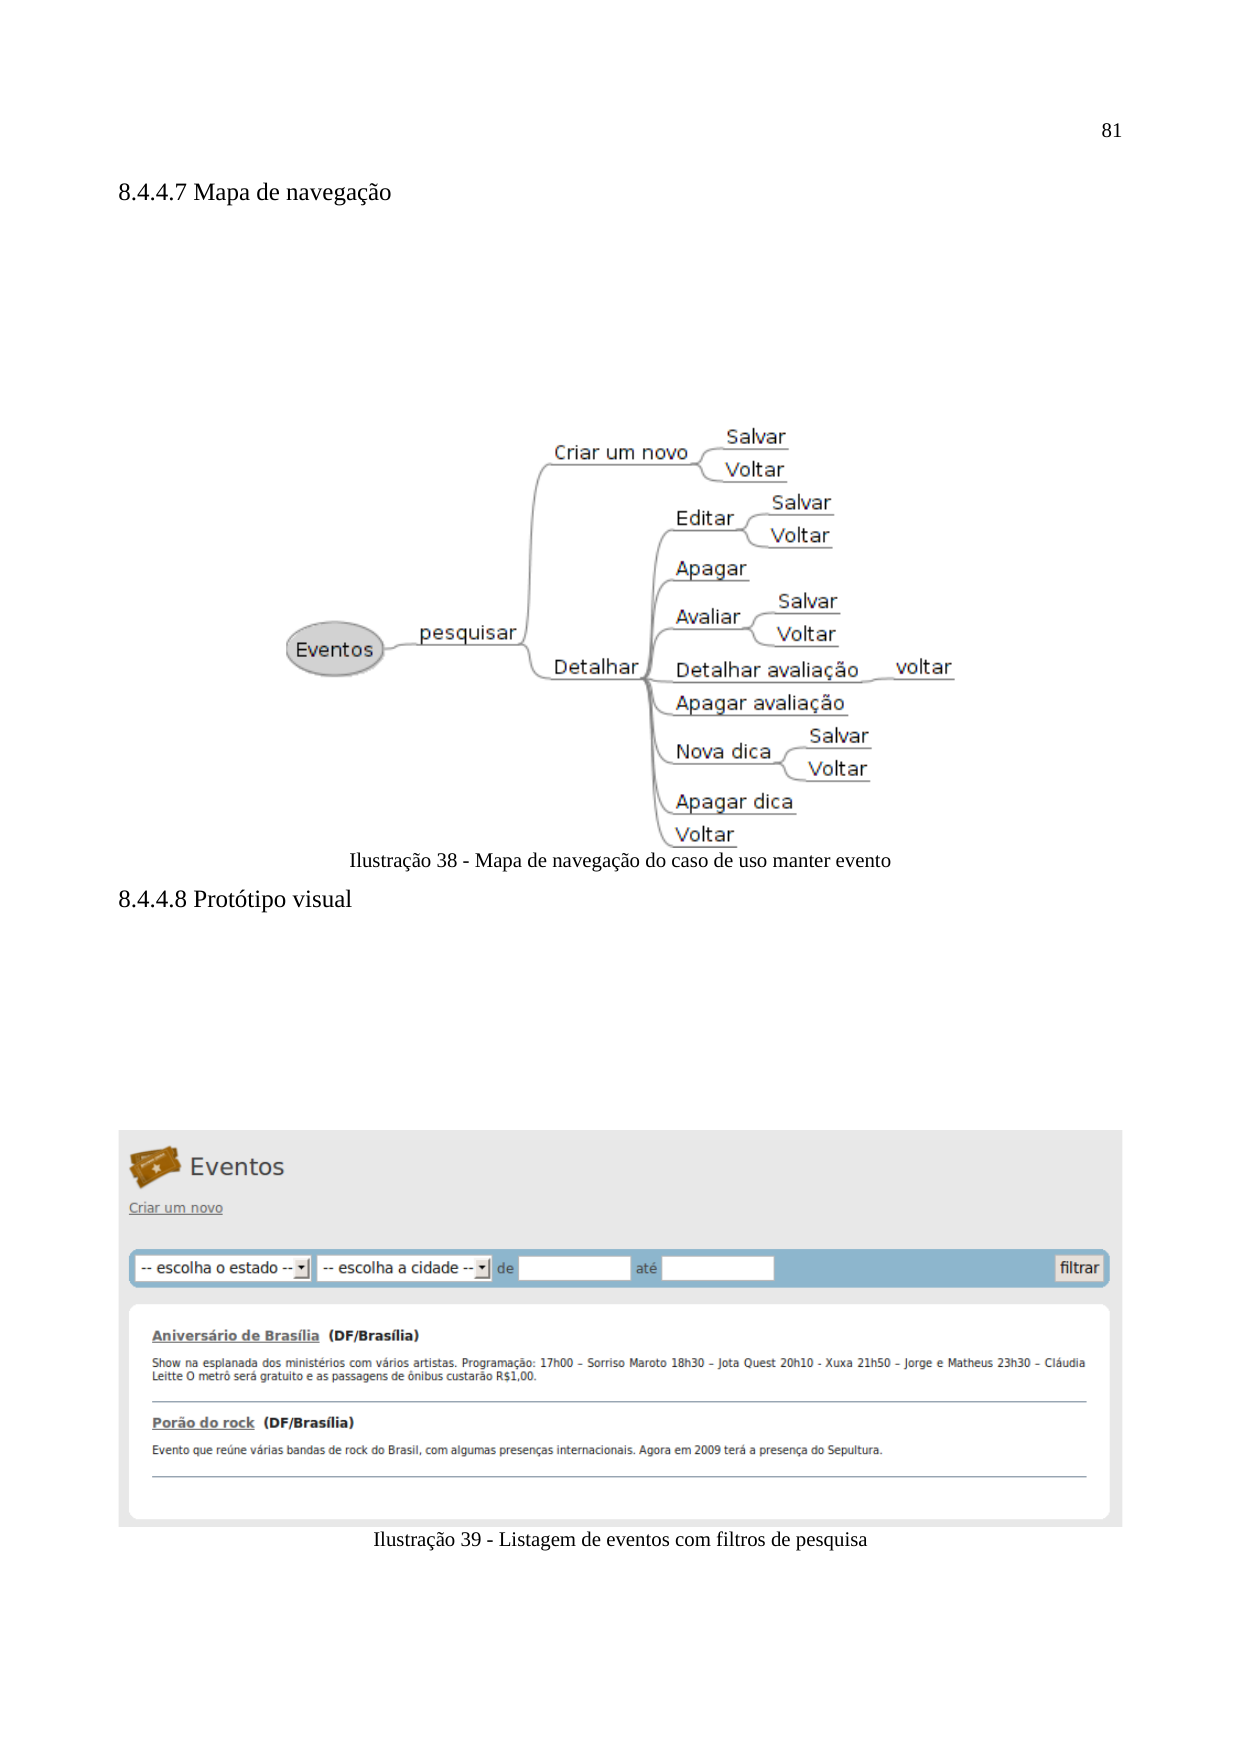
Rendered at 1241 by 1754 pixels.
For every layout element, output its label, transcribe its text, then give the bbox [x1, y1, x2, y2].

text Ilustração 38 - Mapa de navegação do caso de uso manter evento [286, 848, 954, 872]
picture [118, 1130, 1123, 1527]
picture [286, 422, 955, 848]
subtitle Protótipo visual [118, 884, 1122, 913]
text Ilustração 39 - Listagem de eventos com filtros de pesquisa [118, 1527, 1122, 1551]
subtitle Mapa de navegação [118, 177, 1122, 206]
